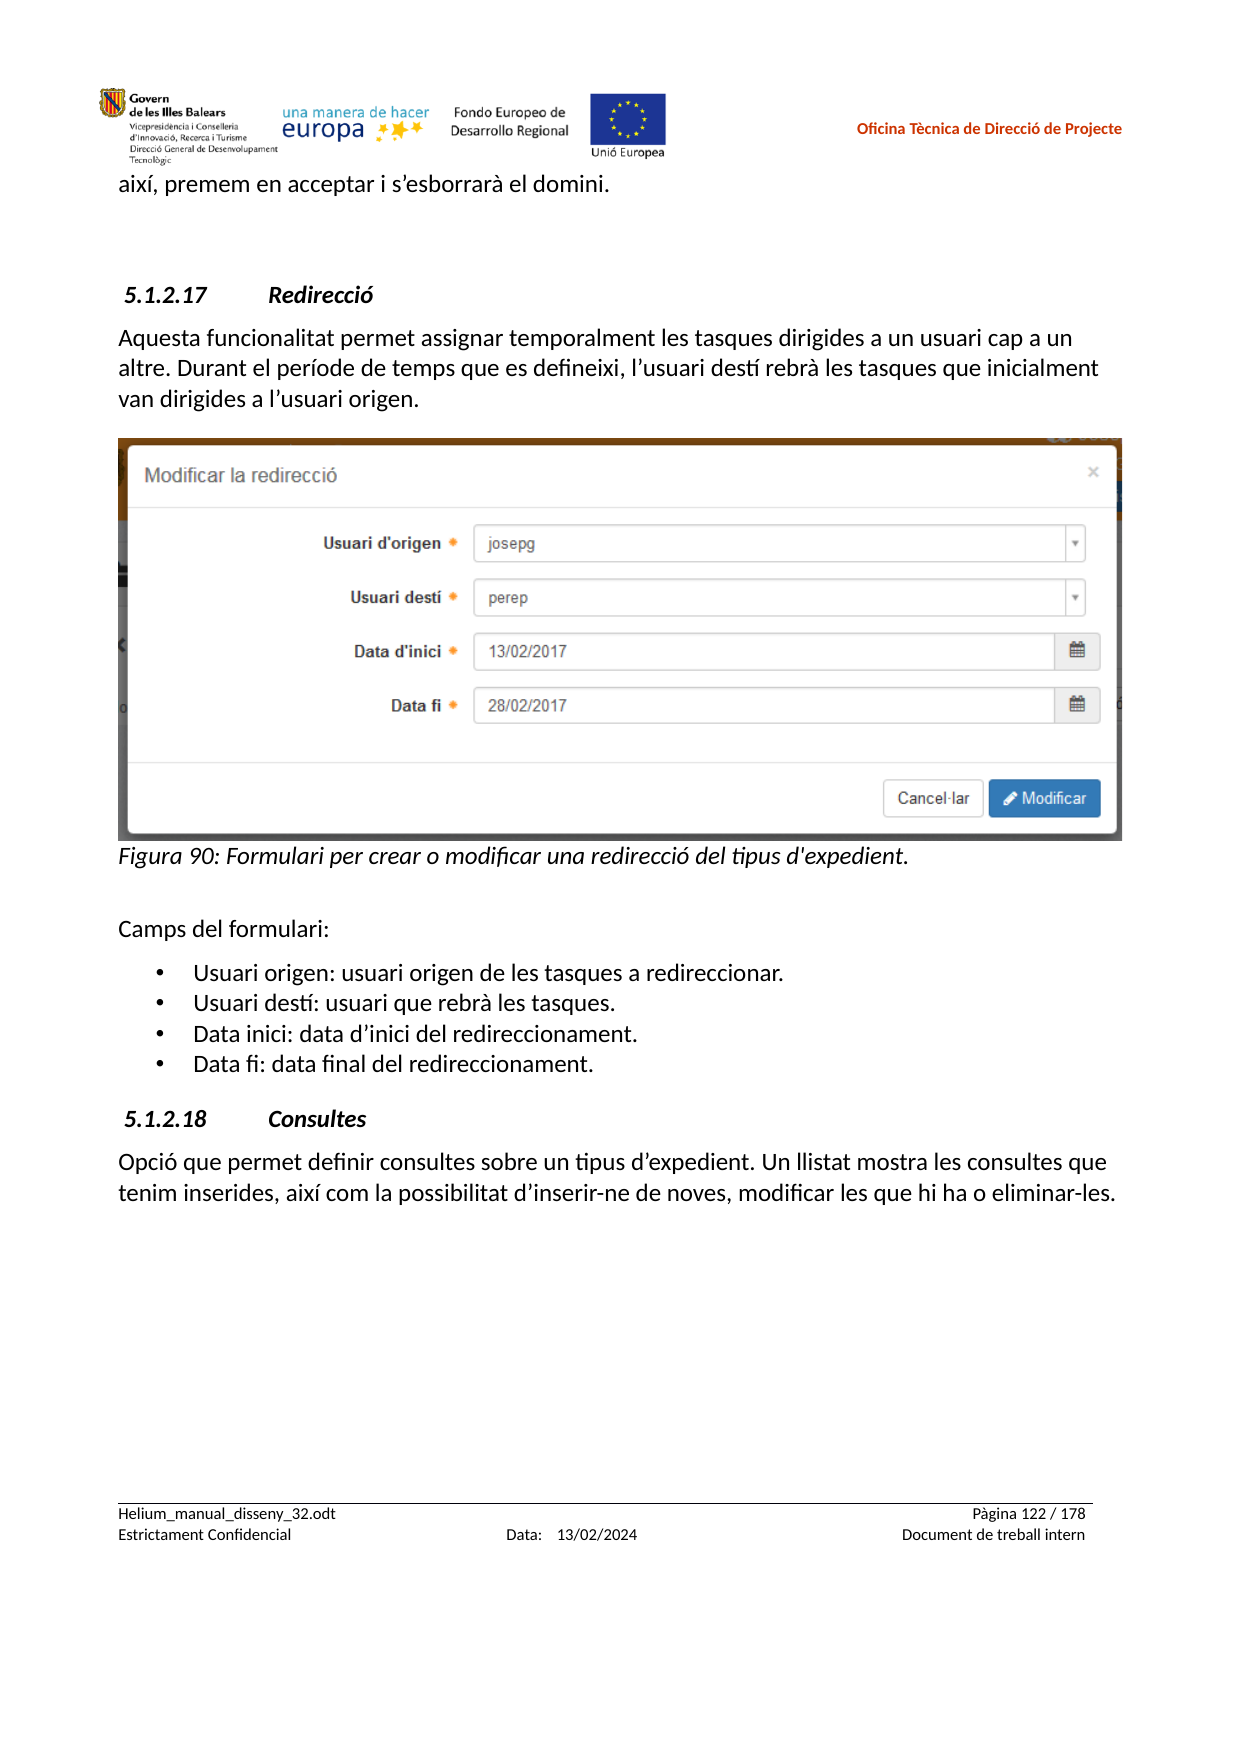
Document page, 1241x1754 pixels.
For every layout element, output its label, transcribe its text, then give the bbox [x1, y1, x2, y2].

list Usuari origen: usuari origen de les tasques a redireccionar. [156, 957, 1122, 987]
text Camps del formulari: [118, 914, 1122, 944]
subtitle Consultes [118, 1104, 1122, 1134]
subtitle Redirecció [118, 279, 1122, 309]
text Opció que permet definir consultes sobre un tipus d’expedient. Un llistat mostra les consultes que tenim inserides, així com la possibilitat d’inserir-ne de noves, modificar les que hi ha o eliminar-les. [118, 1147, 1122, 1208]
text Figura 90: Formulari per crear o modificar una redirecció del tipus d'expedient. [118, 841, 1122, 871]
picture [118, 438, 1123, 841]
list Usuari destí: usuari que rebrà les tasques. [156, 987, 1122, 1018]
list Data fi: data final del redireccionament. [156, 1048, 1122, 1079]
text així, premem en acceptar i s’esborrarà el domini. [118, 168, 1122, 198]
picture [99, 87, 668, 166]
list Data inici: data d’inici del redireccionament. [156, 1018, 1122, 1048]
text Aquesta funcionalitat permet assignar temporalment les tasques dirigides a un usuari cap a un altre. Durant el període de temps que es defineixi, l’usuari destí rebrà les tasques que inicialment van dirigides a l’usuari origen. [118, 322, 1122, 413]
